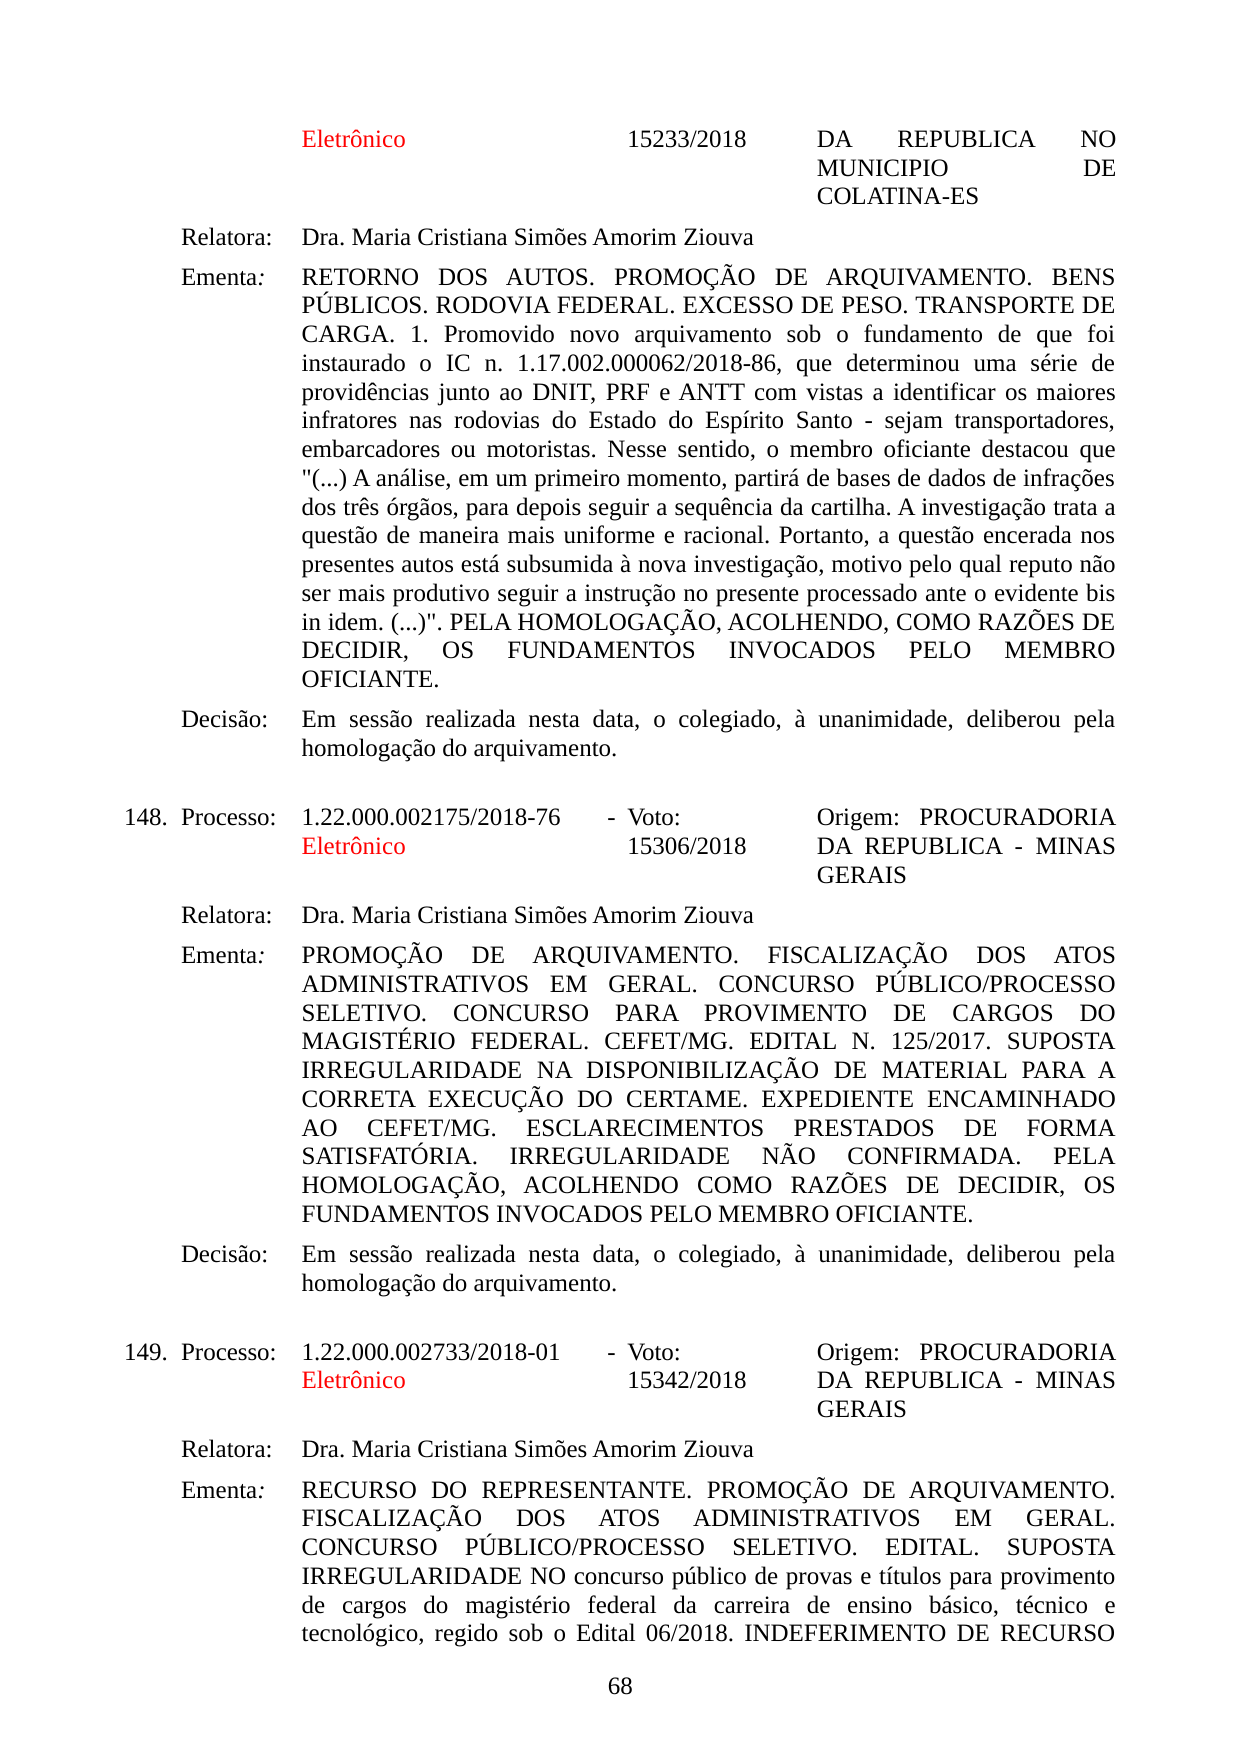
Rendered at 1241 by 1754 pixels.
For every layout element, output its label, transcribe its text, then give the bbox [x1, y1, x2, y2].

table_header 1.22.000.002175/2018-76 - Eletrônico [296, 796, 621, 894]
table_cell Em sessão realizada nesta data, o colegiado, à unanimidade, deliberou pela homologação do arquivamento. [296, 699, 1122, 768]
table_cell [118, 894, 175, 934]
table_header - Eletrônico [296, 118, 621, 216]
table_cell PROMOÇÃO DE ARQUIVAMENTO. FISCALIZAÇÃO DOS ATOS ADMINISTRATIVOS EM GERAL. CONCURSO PÚBLICO/PROCESSO SELETIVO. CONCURSO PARA PROVIMENTO DE CARGOS DO MAGISTÉRIO FEDERAL. CEFET/MG. EDITAL N. 125/2017. SUPOSTA IRREGULARIDADE NA DISPONIBILIZAÇÃO DE MATERIAL PARA A CORRETA EXECUÇÃO DO CERTAME. EXPEDIENTE ENCAMINHADO AO CEFET/MG. ESCLARECIMENTOS PRESTADOS DE FORMA SATISFATÓRIA. IRREGULARIDADE NÃO CONFIRMADA. PELA HOMOLOGAÇÃO, ACOLHENDO COMO RAZÕES DE DECIDIR, OS FUNDAMENTOS INVOCADOS PELO MEMBRO OFICIANTE. [296, 934, 1122, 1233]
table_cell [118, 934, 175, 1233]
table_header Origem: PROCURADORIA DA REPUBLICA - MINAS GERAIS [811, 1331, 1122, 1429]
table_header [175, 118, 296, 216]
table_header 149. [118, 1331, 175, 1429]
table_cell Relatora: [175, 1429, 296, 1469]
table_cell Dra. Maria Cristiana Simões Amorim Ziouva [296, 216, 1122, 256]
table_header Processo: [175, 796, 296, 894]
table_header Origem: PROCURADORIA DA REPUBLICA - MINAS GERAIS [811, 796, 1122, 894]
table_cell [118, 1469, 175, 1653]
table_cell Decisão: [175, 699, 296, 768]
table_header 1.22.000.002733/2018-01 - Eletrônico [296, 1331, 621, 1429]
table_cell Dra. Maria Cristiana Simões Amorim Ziouva [296, 894, 1122, 934]
table_header Voto: 15306/2018 [621, 796, 811, 894]
table_cell Relatora: [175, 216, 296, 256]
table_header DA REPUBLICA NO MUNICIPIO DE COLATINA-ES [811, 118, 1122, 216]
table_cell Em sessão realizada nesta data, o colegiado, à unanimidade, deliberou pela homologação do arquivamento. [296, 1233, 1122, 1302]
table_cell Ementa: [175, 934, 296, 1233]
table_cell [118, 1233, 175, 1302]
table_cell Ementa: [175, 256, 296, 699]
table_header Voto: 15342/2018 [621, 1331, 811, 1429]
table_cell Ementa: [175, 1469, 296, 1653]
table_cell RETORNO DOS AUTOS. PROMOÇÃO DE ARQUIVAMENTO. BENS PÚBLICOS. RODOVIA FEDERAL. EXCESSO DE PESO. TRANSPORTE DE CARGA. 1. Promovido novo arquivamento sob o fundamento de que foi instaurado o IC n. 1.17.002.000062/2018-86, que determinou uma série de providências junto ao DNIT, PRF e ANTT com vistas a identificar os maiores infratores nas rodovias do Estado do Espírito Santo - sejam transportadores, embarcadores ou motoristas. Nesse sentido, o membro oficiante destacou que "(...) A análise, em um primeiro momento, partirá de bases de dados de infrações dos três órgãos, para depois seguir a sequência da cartilha. A investigação trata a questão de maneira mais uniforme e racional. Portanto, a questão encerada nos presentes autos está subsumida à nova investigação, motivo pelo qual reputo não ser mais produtivo seguir a instrução no presente processado ante o evidente bis in idem. (...)". PELA HOMOLOGAÇÃO, ACOLHENDO, COMO RAZÕES DE DECIDIR, OS FUNDAMENTOS INVOCADOS PELO MEMBRO OFICIANTE. [296, 256, 1122, 699]
table_header Processo: [175, 1331, 296, 1429]
table_cell [118, 1429, 175, 1469]
table_cell [118, 216, 175, 256]
table_cell Relatora: [175, 894, 296, 934]
table_cell [118, 699, 175, 768]
table_header 148. [118, 796, 175, 894]
table_header 15233/2018 [621, 118, 811, 216]
table_header [118, 118, 175, 216]
table_cell Decisão: [175, 1233, 296, 1302]
table_cell RECURSO DO REPRESENTANTE. PROMOÇÃO DE ARQUIVAMENTO. FISCALIZAÇÃO DOS ATOS ADMINISTRATIVOS EM GERAL. CONCURSO PÚBLICO/PROCESSO SELETIVO. EDITAL. SUPOSTA IRREGULARIDADE NO concurso público de provas e títulos para provimento de cargos do magistério federal da carreira de ensino básico, técnico e tecnológico, regido sob o Edital 06/2018. INDEFERIMENTO DE RECURSO [296, 1469, 1122, 1653]
table_cell [118, 256, 175, 699]
table_cell Dra. Maria Cristiana Simões Amorim Ziouva [296, 1429, 1122, 1469]
